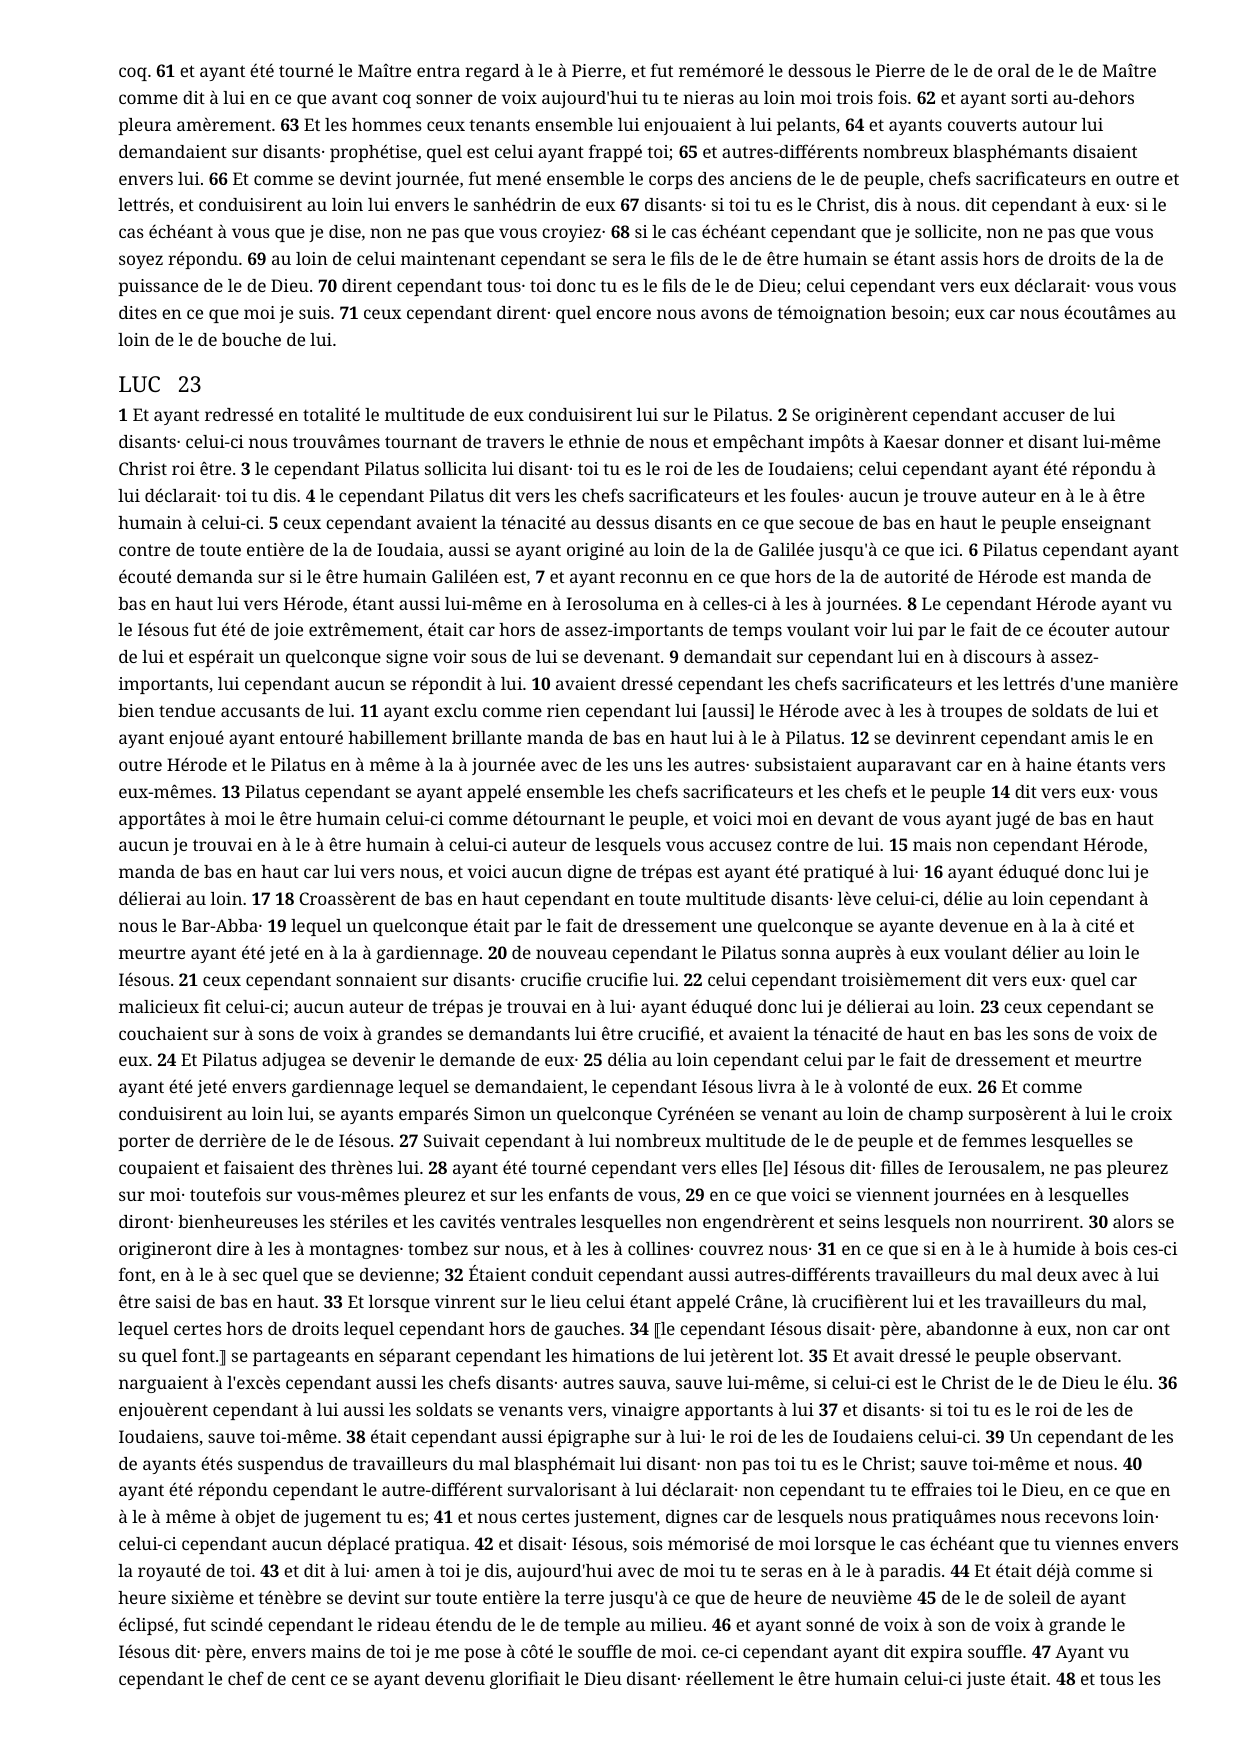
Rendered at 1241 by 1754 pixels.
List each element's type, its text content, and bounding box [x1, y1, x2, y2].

text 1 Et ayant redressé en totalité le multitude de eux conduisirent lui sur le Pilatus. 2 Se originèrent cependant accuser de lui disants· celui-ci nous trouvâmes tournant de travers le ethnie de nous et empêchant impôts à Kaesar donner et disant lui-même Christ roi être. 3 le cependant Pilatus sollicita lui disant· toi tu es le roi de les de Ioudaiens; celui cependant ayant été répondu à lui déclarait· toi tu dis. 4 le cependant Pilatus dit vers les chefs sacrificateurs et les foules· aucun je trouve auteur en à le à être humain à celui-ci. 5 ceux cependant avaient la ténacité au dessus disants en ce que secoue de bas en haut le peuple enseignant contre de toute entière de la de Ioudaia, aussi se ayant originé au loin de la de Galilée jusqu'à ce que ici. 6 Pilatus cependant ayant écouté demanda sur si le être humain Galiléen est, 7 et ayant reconnu en ce que hors de la de autorité de Hérode est manda de bas en haut lui vers Hérode, étant aussi lui-même en à Ierosoluma en à celles-ci à les à journées. 8 Le cependant Hérode ayant vu le Iésous fut été de joie extrêmement, était car hors de assez-importants de temps voulant voir lui par le fait de ce écouter autour de lui et espérait un quelconque signe voir sous de lui se devenant. 9 demandait sur cependant lui en à discours à assez-importants, lui cependant aucun se répondit à lui. 10 avaient dressé cependant les chefs sacrificateurs et les lettrés d'une manière bien tendue accusants de lui. 11 ayant exclu comme rien cependant lui [aussi] le Hérode avec à les à troupes de soldats de lui et ayant enjoué ayant entouré habillement brillante manda de bas en haut lui à le à Pilatus. 12 se devinrent cependant amis le en outre Hérode et le Pilatus en à même à la à journée avec de les uns les autres· subsistaient auparavant car en à haine étants vers eux-mêmes. 13 Pilatus cependant se ayant appelé ensemble les chefs sacrificateurs et les chefs et le peuple 14 dit vers eux· vous apportâtes à moi le être humain celui-ci comme détournant le peuple, et voici moi en devant de vous ayant jugé de bas en haut aucun je trouvai en à le à être humain à celui-ci auteur de lesquels vous accusez contre de lui. 15 mais non cependant Hérode, manda de bas en haut car lui vers nous, et voici aucun digne de trépas est ayant été pratiqué à lui· 16 ayant éduqué donc lui je délierai au loin. 17 18 Croassèrent de bas en haut cependant en toute multitude disants· lève celui-ci, délie au loin cependant à nous le Bar-Abba· 19 lequel un quelconque était par le fait de dressement une quelconque se ayante devenue en à la à cité et meurtre ayant été jeté en à la à gardiennage. 20 de nouveau cependant le Pilatus sonna auprès à eux voulant délier au loin le Iésous. 21 ceux cependant sonnaient sur disants· crucifie crucifie lui. 22 celui cependant troisièmement dit vers eux· quel car malicieux fit celui-ci; aucun auteur de trépas je trouvai en à lui· ayant éduqué donc lui je délierai au loin. 23 ceux cependant se couchaient sur à sons de voix à grandes se demandants lui être crucifié, et avaient la ténacité de haut en bas les sons de voix de eux. 24 Et Pilatus adjugea se devenir le demande de eux· 25 délia au loin cependant celui par le fait de dressement et meurtre ayant été jeté envers gardiennage lequel se demandaient, le cependant Iésous livra à le à volonté de eux. 26 Et comme conduisirent au loin lui, se ayants emparés Simon un quelconque Cyrénéen se venant au loin de champ surposèrent à lui le croix porter de derrière de le de Iésous. 27 Suivait cependant à lui nombreux multitude de le de peuple et de femmes lesquelles se coupaient et faisaient des thrènes lui. 28 ayant été tourné cependant vers elles [le] Iésous dit· filles de Ierousalem, ne pas pleurez sur moi· toutefois sur vous-mêmes pleurez et sur les enfants de vous, 29 en ce que voici se viennent journées en à lesquelles diront· bienheureuses les stériles et les cavités ventrales lesquelles non engendrèrent et seins lesquels non nourrirent. 30 alors se origineront dire à les à montagnes· tombez sur nous, et à les à collines· couvrez nous· 31 en ce que si en à le à humide à bois ces-ci font, en à le à sec quel que se devienne; 32 Étaient conduit cependant aussi autres-différents travailleurs du mal deux avec à lui être saisi de bas en haut. 33 Et lorsque vinrent sur le lieu celui étant appelé Crâne, là crucifièrent lui et les travailleurs du mal, lequel certes hors de droits lequel cependant hors de gauches. 34 ⟦le cependant Iésous disait· père, abandonne à eux, non car ont su quel font.⟧ se partageants en séparant cependant les himations de lui jetèrent lot. 35 Et avait dressé le peuple observant. narguaient à l'excès cependant aussi les chefs disants· autres sauva, sauve lui-même, si celui-ci est le Christ de le de Dieu le élu. 36 enjouèrent cependant à lui aussi les soldats se venants vers, vinaigre apportants à lui 37 et disants· si toi tu es le roi de les de Ioudaiens, sauve toi-même. 38 était cependant aussi épigraphe sur à lui· le roi de les de Ioudaiens celui-ci. 39 Un cependant de les de ayants étés suspendus de travailleurs du mal blasphémait lui disant· non pas toi tu es le Christ; sauve toi-même et nous. 40 ayant été répondu cependant le autre-différent survalorisant à lui déclarait· non cependant tu te effraies toi le Dieu, en ce que en à le à même à objet de jugement tu es; 41 et nous certes justement, dignes car de lesquels nous pratiquâmes nous recevons loin· celui-ci cependant aucun déplacé pratiqua. 42 et disait· Iésous, sois mémorisé de moi lorsque le cas échéant que tu viennes envers la royauté de toi. 43 et dit à lui· amen à toi je dis, aujourd'hui avec de moi tu te seras en à le à paradis. 44 Et était déjà comme si heure sixième et ténèbre se devint sur toute entière la terre jusqu'à ce que de heure de neuvième 45 de le de soleil de ayant éclipsé, fut scindé cependant le rideau étendu de le de temple au milieu. 46 et ayant sonné de voix à son de voix à grande le Iésous dit· père, envers mains de toi je me pose à côté le souffle de moi. ce-ci cependant ayant dit expira souffle. 47 Ayant vu cependant le chef de cent ce se ayant devenu glorifiait le Dieu disant· réellement le être humain celui-ci juste était. 48 et tous les [118, 403, 1181, 1690]
text LUC 23 [118, 369, 1181, 399]
text coq. 61 et ayant été tourné le Maître entra regard à le à Pierre, et fut remémoré le dessous le Pierre de le de oral de le de Maître comme dit à lui en ce que avant coq sonner de voix aujourd'hui tu te nieras au loin moi trois fois. 62 et ayant sorti au-dehors pleura amèrement. 63 Et les hommes ceux tenants ensemble lui enjouaient à lui pelants, 64 et ayants couverts autour lui demandaient sur disants· prophétise, quel est celui ayant frappé toi; 65 et autres-différents nombreux blasphémants disaient envers lui. 66 Et comme se devint journée, fut mené ensemble le corps des anciens de le de peuple, chefs sacrificateurs en outre et lettrés, et conduisirent au loin lui envers le sanhédrin de eux 67 disants· si toi tu es le Christ, dis à nous. dit cependant à eux· si le cas échéant à vous que je dise, non ne pas que vous croyiez· 68 si le cas échéant cependant que je sollicite, non ne pas que vous soyez répondu. 69 au loin de celui maintenant cependant se sera le fils de le de être humain se étant assis hors de droits de la de puissance de le de Dieu. 70 dirent cependant tous· toi donc tu es le fils de le de Dieu; celui cependant vers eux déclarait· vous vous dites en ce que moi je suis. 71 ceux cependant dirent· quel encore nous avons de témoignation besoin; eux car nous écoutâmes au loin de le de bouche de lui. [118, 59, 1181, 351]
